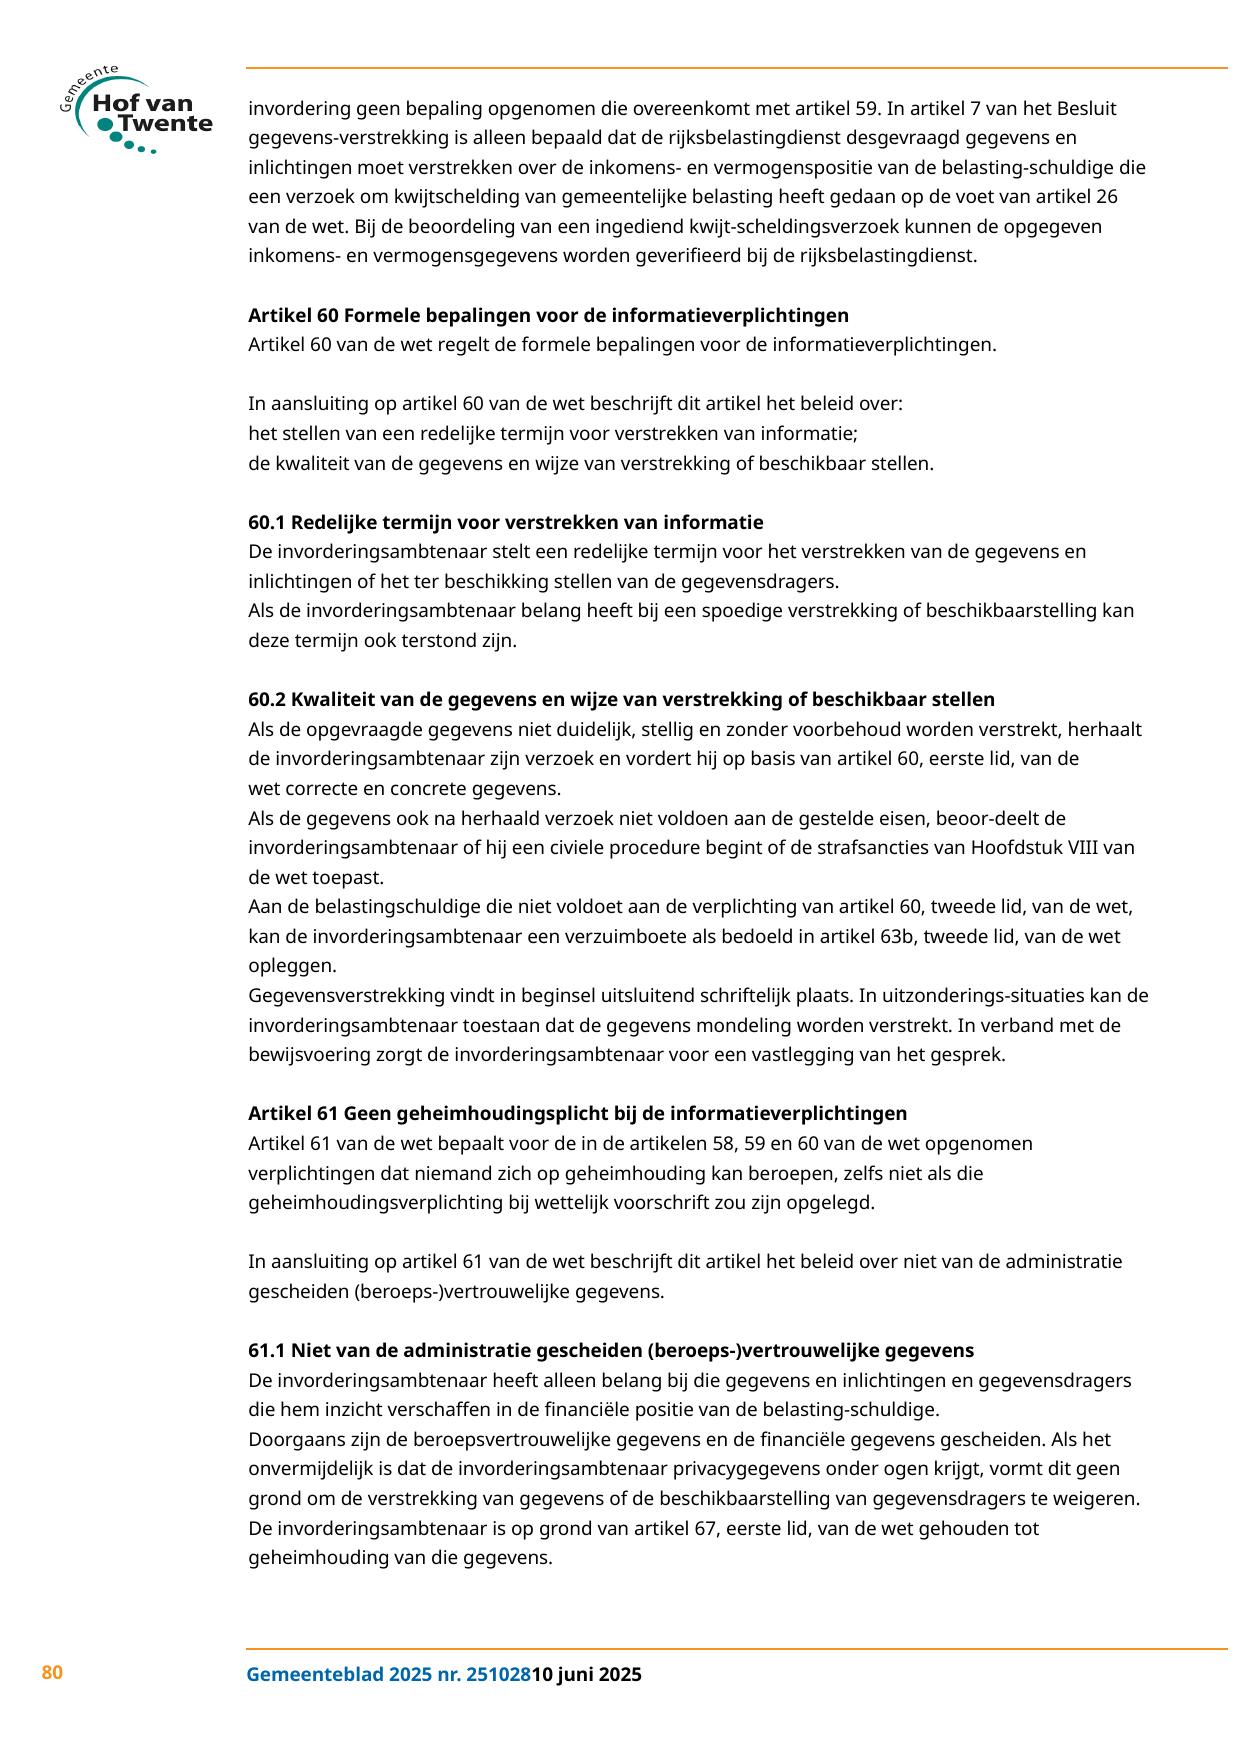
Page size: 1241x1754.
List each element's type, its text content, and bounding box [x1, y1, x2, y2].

text In aansluiting op artikel 61 van de wet beschrijft dit artikel het beleid over niet van de administratie gescheiden (beroeps-)vertrouwelijke gegevens. [248, 1248, 1152, 1304]
text de kwaliteit van de gegevens en wijze van verstrekking of beschikbaar stellen. [248, 450, 1152, 476]
text Aan de belastingschuldige die niet voldoet aan de verplichting van artikel 60, tweede lid, van de wet, kan de invorderingsambtenaar een verzuimboete als bedoeld in artikel 63b, tweede lid, van de wet opleggen. [248, 893, 1152, 978]
text het stellen van een redelijke termijn voor verstrekken van informatie; [248, 420, 1152, 446]
text Artikel 60 van de wet regelt de formele bepalingen voor de informatieverplichtingen. [248, 331, 1152, 357]
text In aansluiting op artikel 60 van de wet beschrijft dit artikel het beleid over: [248, 391, 1152, 416]
text Doorgaans zijn de beroepsvertrouwelijke gegevens en de financiële gegevens gescheiden. Als het onvermijdelijk is dat de invorderingsambtenaar privacygegevens onder ogen krijgt, vormt dit geen grond om de verstrekking van gegevens of de beschikbaarstelling van gegevensdragers te weigeren. De invorderingsambtenaar is op grond van artikel 67, eerste lid, van de wet gehouden tot geheimhouding van die gegevens. [248, 1426, 1152, 1570]
text Artikel 60 Formele bepalingen voor de informatieverplichtingen [248, 302, 1152, 328]
picture [41, 47, 231, 172]
text 60.2 Kwaliteit van de gegevens en wijze van verstrekking of beschikbaar stellen [248, 686, 1152, 712]
text Als de gegevens ook na herhaald verzoek niet voldoen aan de gestelde eisen, beoor-deelt de invorderingsambtenaar of hij een civiele procedure begint of de strafsancties van Hoofdstuk VIII van de wet toepast. [248, 805, 1152, 890]
text Als de invorderingsambtenaar belang heeft bij een spoedige verstrekking of beschikbaarstelling kan deze termijn ook terstond zijn. [248, 598, 1152, 653]
text 60.1 Redelijke termijn voor verstrekken van informatie [248, 509, 1152, 535]
text Gegevensverstrekking vindt in beginsel uitsluitend schriftelijk plaats. In uitzonderings-situaties kan de invorderingsambtenaar toestaan dat de gegevens mondeling worden verstrekt. In verband met de bewijsvoering zorgt de invorderingsambtenaar voor een vastlegging van het gesprek. [248, 982, 1152, 1067]
text Als de opgevraagde gegevens niet duidelijk, stellig en zonder voorbehoud worden verstrekt, herhaalt de invorderingsambtenaar zijn verzoek en vordert hij op basis van artikel 60, eerste lid, van de wet correcte en concrete gegevens. [248, 716, 1152, 801]
text De invorderingsambtenaar stelt een redelijke termijn voor het verstrekken van de gegevens en inlichtingen of het ter beschikking stellen van de gegevensdragers. [248, 538, 1152, 594]
text De invorderingsambtenaar heeft alleen belang bij die gegevens en inlichtingen en gegevensdragers die hem inzicht verschaffen in de financiële positie van de belasting-schuldige. [248, 1367, 1152, 1422]
text Artikel 61 van de wet bepaalt voor de in de artikelen 58, 59 en 60 van de wet opgenomen verplichtingen dat niemand zich op geheimhouding kan beroepen, zelfs niet als die geheimhoudingsverplichting bij wettelijk voorschrift zou zijn opgelegd. [248, 1130, 1152, 1215]
text 61.1 Niet van de administratie gescheiden (beroeps-)vertrouwelijke gegevens [248, 1337, 1152, 1363]
text invordering geen bepaling opgenomen die overeenkomt met artikel 59. In artikel 7 van het Besluit gegevens-verstrekking is alleen bepaald dat de rijksbelastingdienst desgevraagd gegevens en inlichtingen moet verstrekken over de inkomens- en vermogenspositie van de belasting-schuldige die een verzoek om kwijtschelding van gemeentelijke belasting heeft gedaan op de voet van artikel 26 van de wet. Bij de beoordeling van een ingediend kwijt-scheldingsverzoek kunnen de opgegeven inkomens- en vermogensgegevens worden geverifieerd bij de rijksbelastingdienst. [248, 95, 1152, 268]
text Artikel 61 Geen geheimhoudingsplicht bij de informatieverplichtingen [248, 1101, 1152, 1126]
